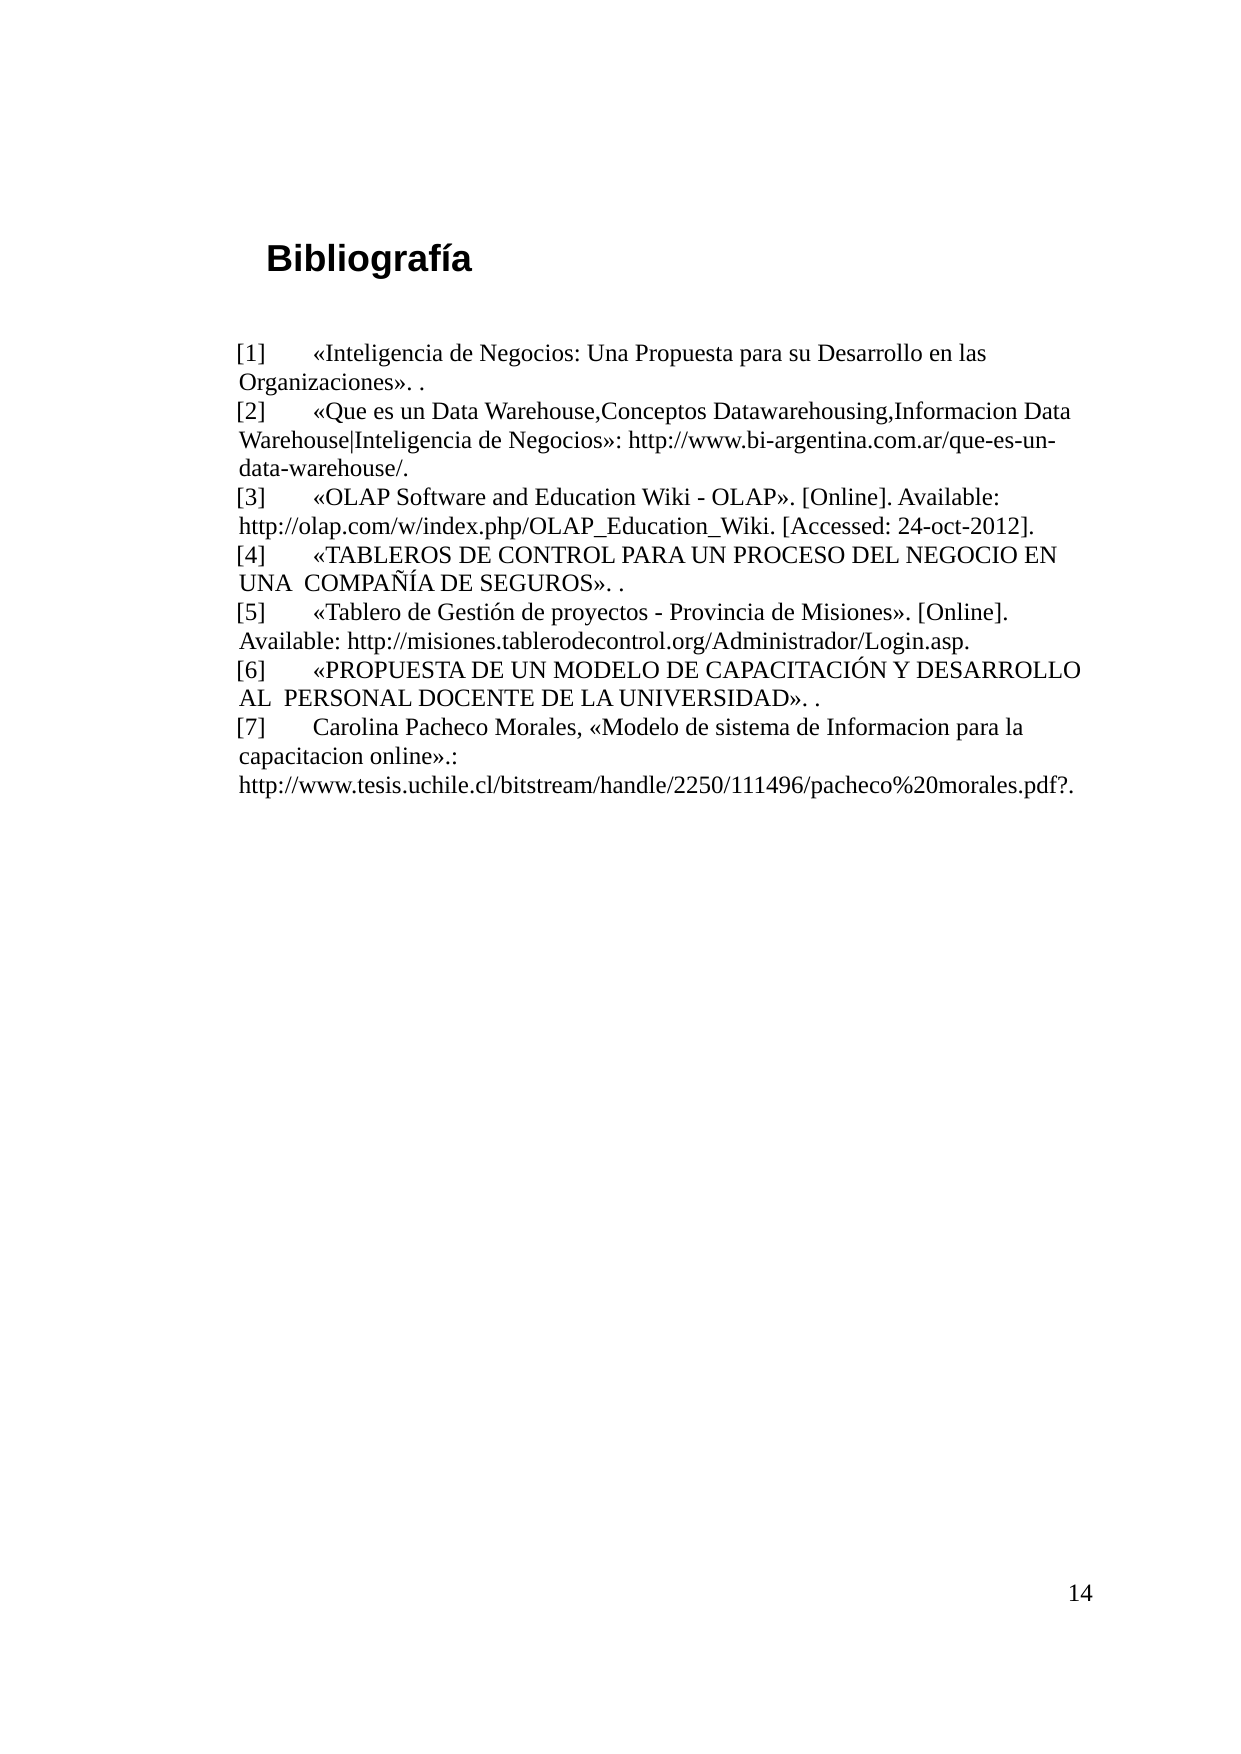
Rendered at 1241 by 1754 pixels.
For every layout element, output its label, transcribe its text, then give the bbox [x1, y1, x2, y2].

text [5] «Tablero de Gestión de proyectos - Provincia de Misiones». [Online]. Available: http://misiones.tablerodecontrol.org/Administrador/Login.asp. [236, 597, 1093, 655]
text [1] «Inteligencia de Negocios: Una Propuesta para su Desarrollo en las Organizaciones». . [236, 338, 1093, 396]
text [2] «Que es un Data Warehouse,Conceptos Datawarehousing,Informacion Data Warehouse|Inteligencia de Negocios»: http://www.bi-argentina.com.ar/que-es-un-data-warehouse/. [236, 396, 1093, 482]
subtitle Bibliografía [236, 236, 1093, 279]
text [7] Carolina Pacheco Morales, «Modelo de sistema de Informacion para la capacitacion online».: http://www.tesis.uchile.cl/bitstream/handle/2250/111496/pacheco%20morales.pdf?. [236, 712, 1093, 798]
text [4] «TABLEROS DE CONTROL PARA UN PROCESO DEL NEGOCIO EN UNA COMPAÑÍA DE SEGUROS». . [236, 540, 1093, 597]
text [3] «OLAP Software and Education Wiki - OLAP». [Online]. Available: http://olap.com/w/index.php/OLAP_Education_Wiki. [Accessed: 24-oct-2012]. [236, 482, 1093, 540]
text [6] «PROPUESTA DE UN MODELO DE CAPACITACIÓN Y DESARROLLO AL PERSONAL DOCENTE DE LA UNIVERSIDAD». . [236, 655, 1093, 712]
